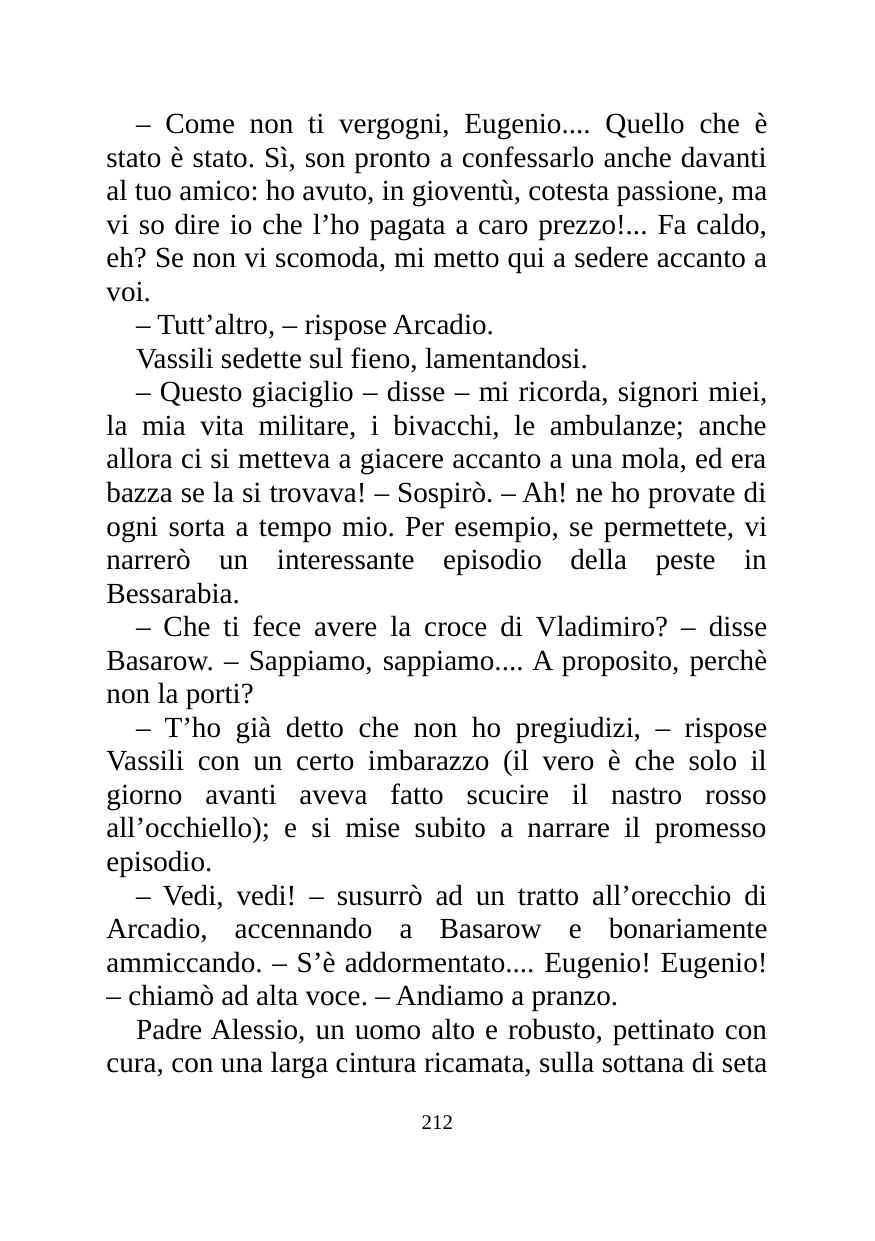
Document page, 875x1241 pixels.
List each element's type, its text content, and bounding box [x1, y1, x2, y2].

text – Come non ti vergogni, Eugenio.... Quello che è stato è stato. Sì, son pronto a confessarlo anche davanti al tuo amico: ho avuto, in gioventù, cotesta passione, ma vi so dire io che l’ho pagata a caro prezzo!... Fa caldo, eh? Se non vi scomoda, mi metto qui a sedere accanto a voi. [106, 106, 768, 307]
text – T’ho già detto che non ho pregiudizi, – rispose Vassili con un certo imbarazzo (il vero è che solo il giorno avanti aveva fatto scucire il nastro rosso all’occhiello); e si mise subito a narrare il promesso episodio. [106, 710, 768, 878]
text Padre Alessio, un uomo alto e robusto, pettinato con cura, con una larga cintura ricamata, sulla sottana di seta [106, 1012, 768, 1079]
text – Vedi, vedi! – susurrò ad un tratto all’orecchio di Arcadio, accennando a Basarow e bonariamente ammiccando. – S’è addormentato.... Eugenio! Eugenio! – chiamò ad alta voce. – Andiamo a pranzo. [106, 878, 768, 1012]
text – Che ti fece avere la croce di Vladimiro? – disse Basarow. – Sappiamo, sappiamo.... A proposito, perchè non la porti? [106, 609, 768, 710]
text Vassili sedette sul fieno, lamentandosi. [106, 341, 768, 374]
text – Tutt’altro, – rispose Arcadio. [106, 307, 768, 341]
text – Questo giaciglio – disse – mi ricorda, signori miei, la mia vita militare, i bivacchi, le ambulanze; anche allora ci si metteva a giacere accanto a una mola, ed era bazza se la si trovava! – Sospirò. – Ah! ne ho provate di ogni sorta a tempo mio. Per esempio, se permettete, vi narrerò un interessante episodio della peste in Bessarabia. [106, 374, 768, 609]
